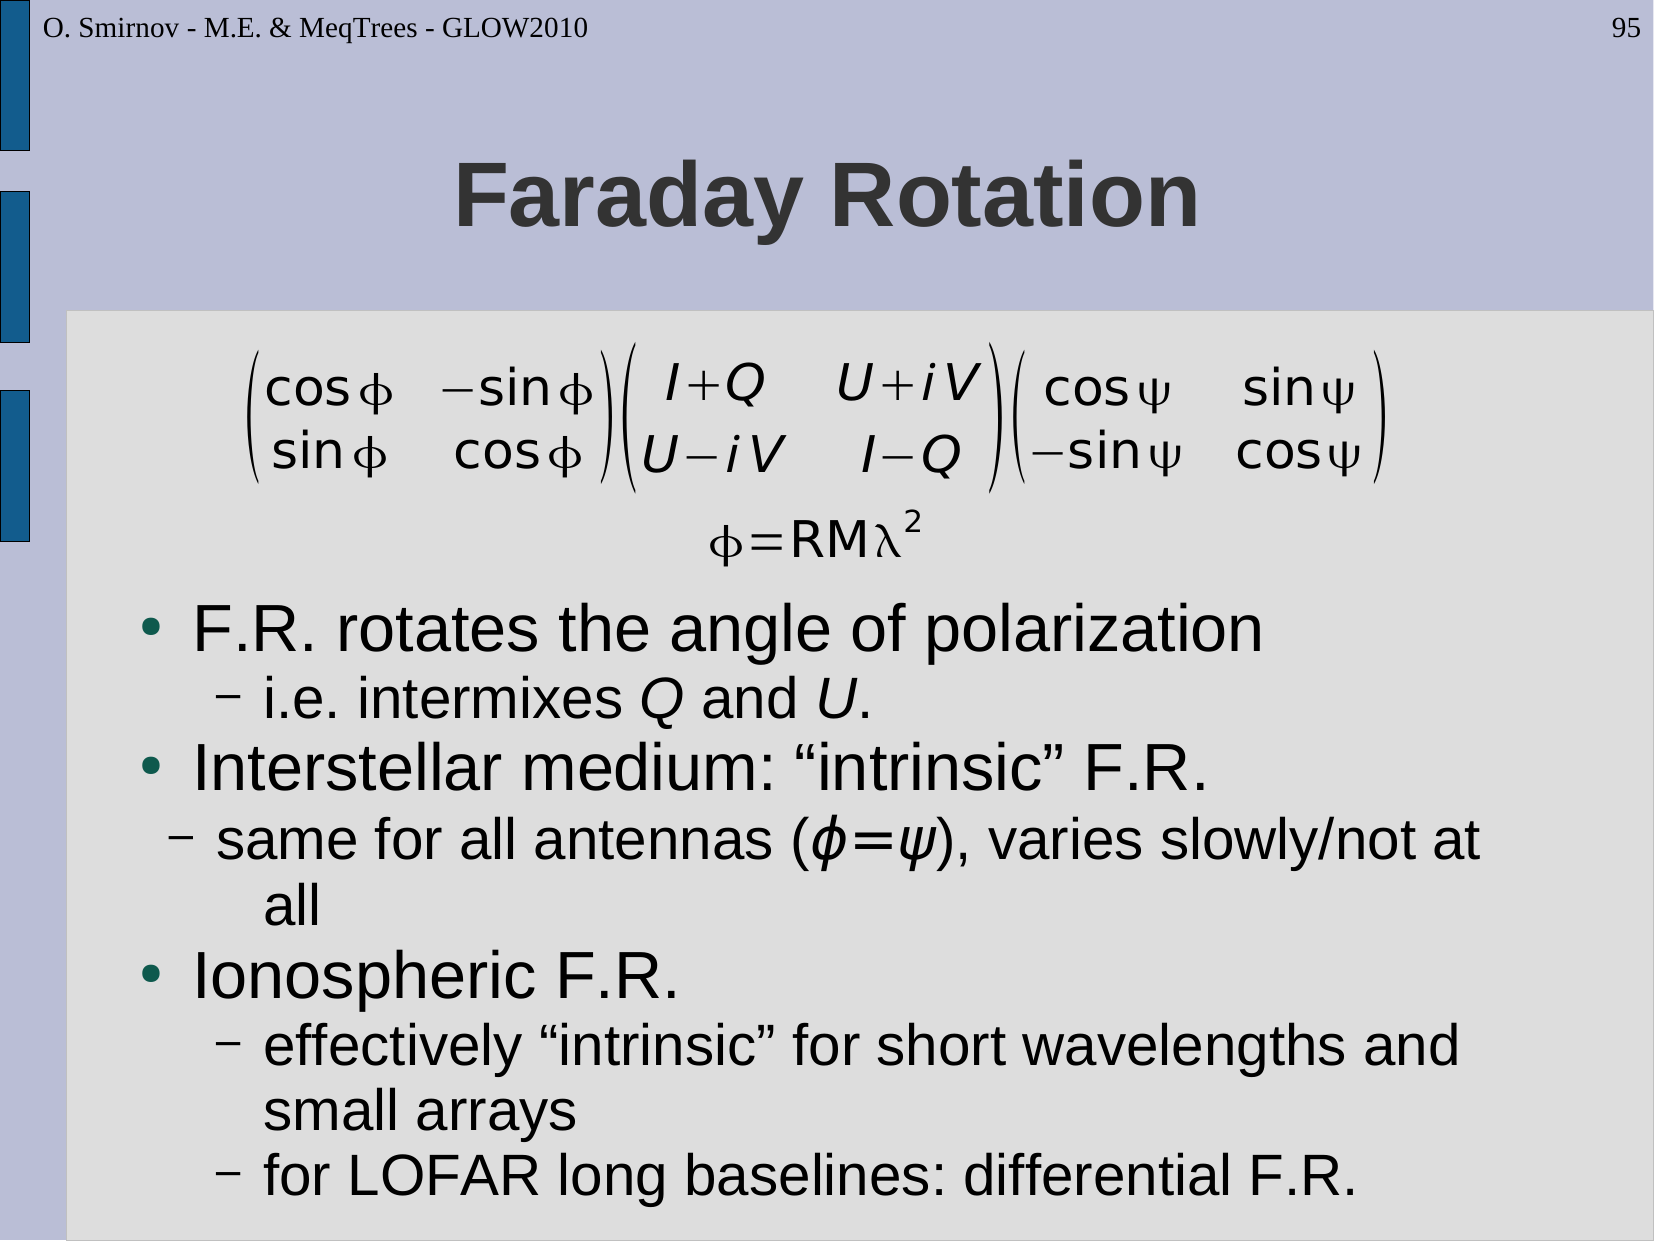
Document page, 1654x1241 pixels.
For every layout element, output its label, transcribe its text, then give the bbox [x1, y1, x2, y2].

chart [236, 338, 1395, 574]
list F.R. rotates the angle of polarization i.e. intermixes Q and U. Interstellar medium: “intrinsic” F.R. same for all antennas (ϕ=ψ), varies slowly/not at all Ionospheric F.R. effectively “intrinsic” for short wavelengths and small arrays for LOFAR long baselines: differential F.R. [121, 590, 1534, 1208]
title Faraday Rotation [121, 98, 1534, 291]
